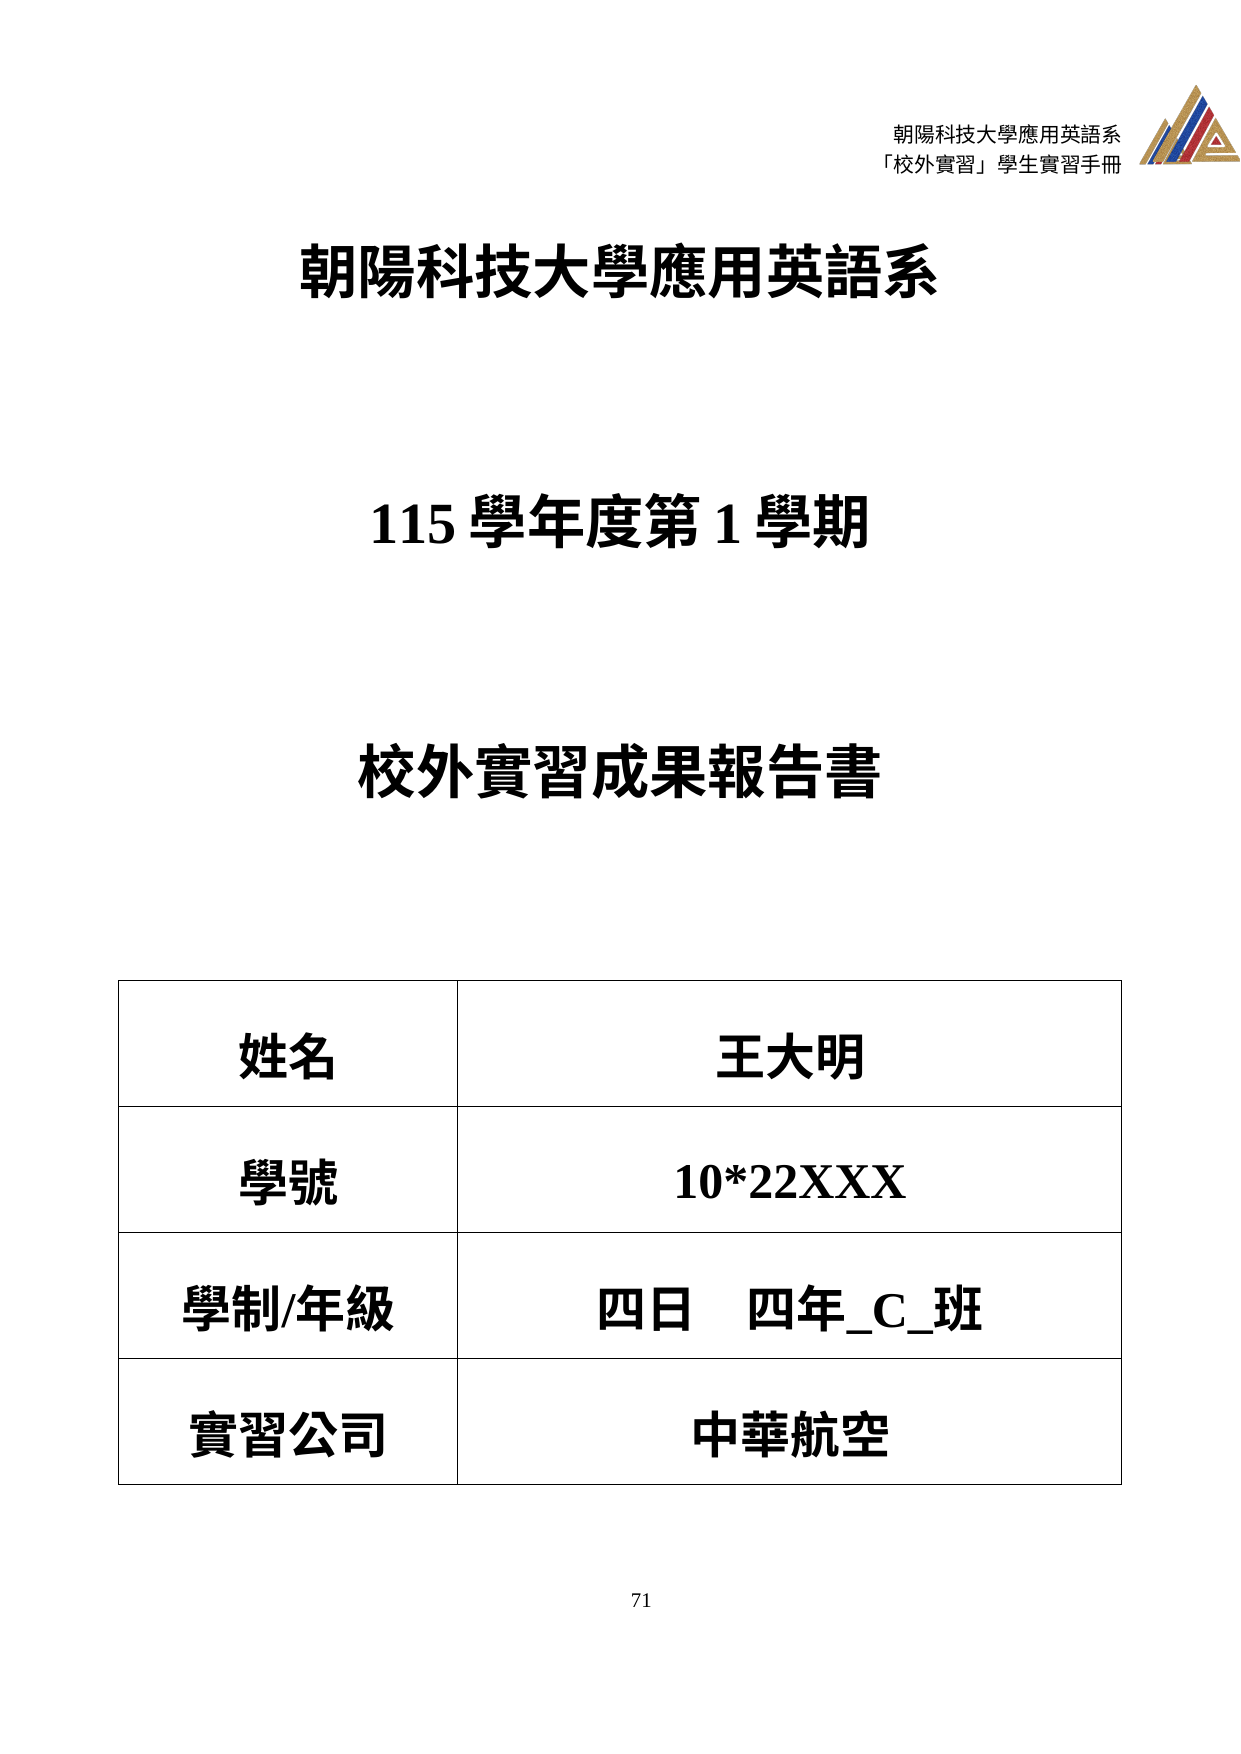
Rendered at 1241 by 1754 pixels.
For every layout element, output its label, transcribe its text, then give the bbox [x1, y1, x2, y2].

table_cell 學制/年級 [119, 1233, 457, 1358]
table_header 王大明 [458, 981, 1121, 1106]
table_cell 10*22XXX [458, 1107, 1121, 1232]
table_cell 四日 四年_C_班 [458, 1233, 1121, 1358]
table_header 姓名 [119, 981, 457, 1106]
subtitle 朝陽科技大學應用英語系 115學年度第1學期 校外實習成果報告書 [118, 196, 1122, 821]
table_cell 中華航空 [458, 1359, 1121, 1484]
table_cell 實習公司 [119, 1359, 457, 1484]
table_cell 學號 [119, 1107, 457, 1232]
